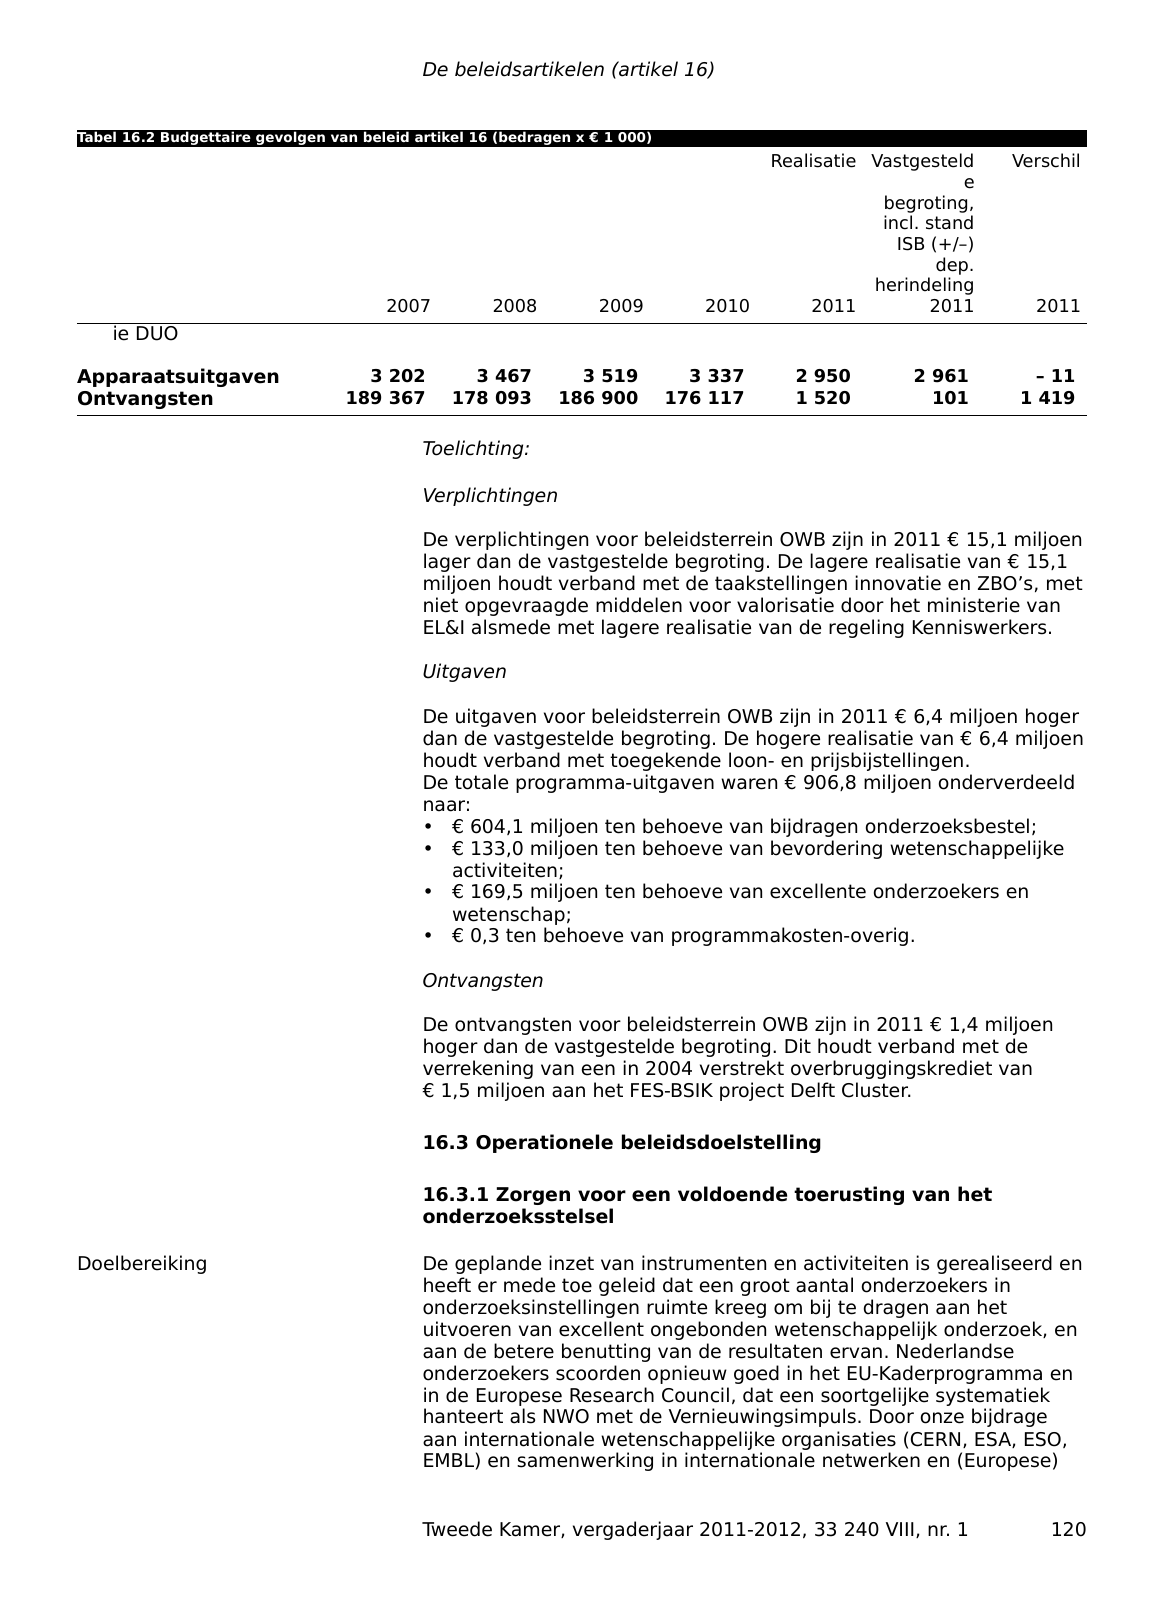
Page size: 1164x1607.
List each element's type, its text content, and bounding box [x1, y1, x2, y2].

table_cell Realisatie [756, 147, 862, 296]
table_cell [77, 324, 106, 344]
table_cell [437, 147, 543, 296]
table_cell [650, 344, 756, 366]
table_cell [319, 324, 437, 344]
table_cell 189 367 [319, 388, 437, 415]
table_cell [319, 344, 437, 366]
table_cell 3 202 [319, 366, 437, 388]
table_cell [543, 344, 649, 366]
table_cell 2 961 [862, 366, 980, 388]
table_cell [319, 147, 437, 296]
table_cell 2011 [980, 296, 1087, 322]
table_cell [650, 147, 756, 296]
text • € 169,5 miljoen ten behoeve van excellente onderzoekers en wetenschap; [422, 881, 1087, 925]
table_cell 2007 [319, 296, 437, 322]
table_cell 1 419 [980, 388, 1087, 415]
text De uitgaven voor beleidsterrein OWB zijn in 2011 € 6,4 miljoen hoger dan de vastgestelde begroting. De hogere realisatie van € 6,4 miljoen houdt verband met toegekende loon- en prijsbijstellingen. [422, 706, 1087, 772]
table_cell [77, 147, 106, 296]
table_header Tabel 16.2 Budgettaire gevolgen van beleid artikel 16 (bedragen x € 1 000) [77, 130, 1087, 146]
table_cell 3 337 [650, 366, 756, 388]
table_cell Apparaatsuitgaven [77, 366, 319, 388]
subtitle 16.3.1 Zorgen voor een voldoende toerusting van het onderzoeksstelsel [422, 1184, 1087, 1228]
table_cell ie DUO [106, 324, 319, 344]
table_cell 176 117 [650, 388, 756, 415]
table_cell [106, 344, 319, 366]
table_cell [980, 344, 1087, 366]
table_cell – 11 [980, 366, 1087, 388]
table_cell Ontvangsten [77, 388, 319, 415]
table_cell [543, 147, 649, 296]
text De totale programma-uitgaven waren € 906,8 miljoen onderverdeeld naar: [422, 772, 1087, 816]
table_cell [437, 324, 543, 344]
subtitle 16.3 Operationele beleidsdoelstelling [422, 1132, 1087, 1154]
table_cell 2008 [437, 296, 543, 322]
text De verplichtingen voor beleidsterrein OWB zijn in 2011 € 15,1 miljoen lager dan de vastgestelde begroting. De lagere realisatie van € 15,1 miljoen houdt verband met de taakstellingen innovatie en ZBO’s, met niet opgevraagde middelen voor valorisatie door het ministerie van EL&I alsmede met lagere realisatie van de regeling Kenniswerkers. [422, 529, 1087, 639]
table_cell 2009 [543, 296, 649, 322]
text • € 604,1 miljoen ten behoeve van bijdragen onderzoeksbestel; [422, 816, 1087, 837]
table_cell Verschil [980, 147, 1087, 296]
subtitle Toelichting: [422, 438, 1087, 460]
table_cell [437, 344, 543, 366]
table_cell 186 900 [543, 388, 649, 415]
table_cell [77, 296, 106, 322]
table_cell 1 520 [756, 388, 862, 415]
table_cell Vastgestelde begroting, incl. stand ISB (+/–) dep. herindeling [862, 147, 980, 296]
text De ontvangsten voor beleidsterrein OWB zijn in 2011 € 1,4 miljoen hoger dan de vastgestelde begroting. Dit houdt verband met de verrekening van een in 2004 verstrekt overbruggingskrediet van € 1,5 miljoen aan het FES-BSIK project Delft Cluster. [422, 1014, 1087, 1102]
table_cell 101 [862, 388, 980, 415]
table_cell 3 467 [437, 366, 543, 388]
table_cell [756, 344, 862, 366]
subtitle Ontvangsten [422, 969, 1087, 992]
text • € 0,3 ten behoeve van programmakosten-overig. [422, 925, 1087, 947]
table_cell [77, 344, 106, 366]
table_cell [650, 324, 756, 344]
table_cell 2 950 [756, 366, 862, 388]
text De geplande inzet van instrumenten en activiteiten is gerealiseerd en heeft er mede toe geleid dat een groot aantal onderzoekers in onderzoeksinstellingen ruimte kreeg om bij te dragen aan het uitvoeren van excellent ongebonden wetenschappelijk onderzoek, en aan de betere benutting van de resultaten ervan. Nederlandse onderzoekers scoorden opnieuw goed in het EU-Kaderprogramma en in de Europese Research Council, dat een soortgelijke systematiek hanteert als NWO met de Vernieuwingsimpuls. Door onze bijdrage aan internationale wetenschappelijke organisaties (CERN, ESA, ESO, EMBL) en samenwerking in internationale netwerken en (Europese) [422, 1253, 1087, 1472]
subtitle Verplichtingen [422, 485, 1087, 507]
table_cell 2010 [650, 296, 756, 322]
table_cell [106, 296, 319, 322]
subtitle Uitgaven [422, 661, 1087, 683]
table_cell [106, 147, 319, 296]
table_cell 2011 [862, 296, 980, 322]
table_cell [862, 344, 980, 366]
table_cell 178 093 [437, 388, 543, 415]
table_cell [543, 324, 649, 344]
table_cell 2011 [756, 296, 862, 322]
text • € 133,0 miljoen ten behoeve van bevordering wetenschappelijke activiteiten; [422, 837, 1087, 881]
table_cell [862, 324, 980, 344]
table_cell [980, 324, 1087, 344]
table_cell [756, 324, 862, 344]
table_cell 3 519 [543, 366, 649, 388]
text Doelbereiking [77, 1253, 399, 1274]
